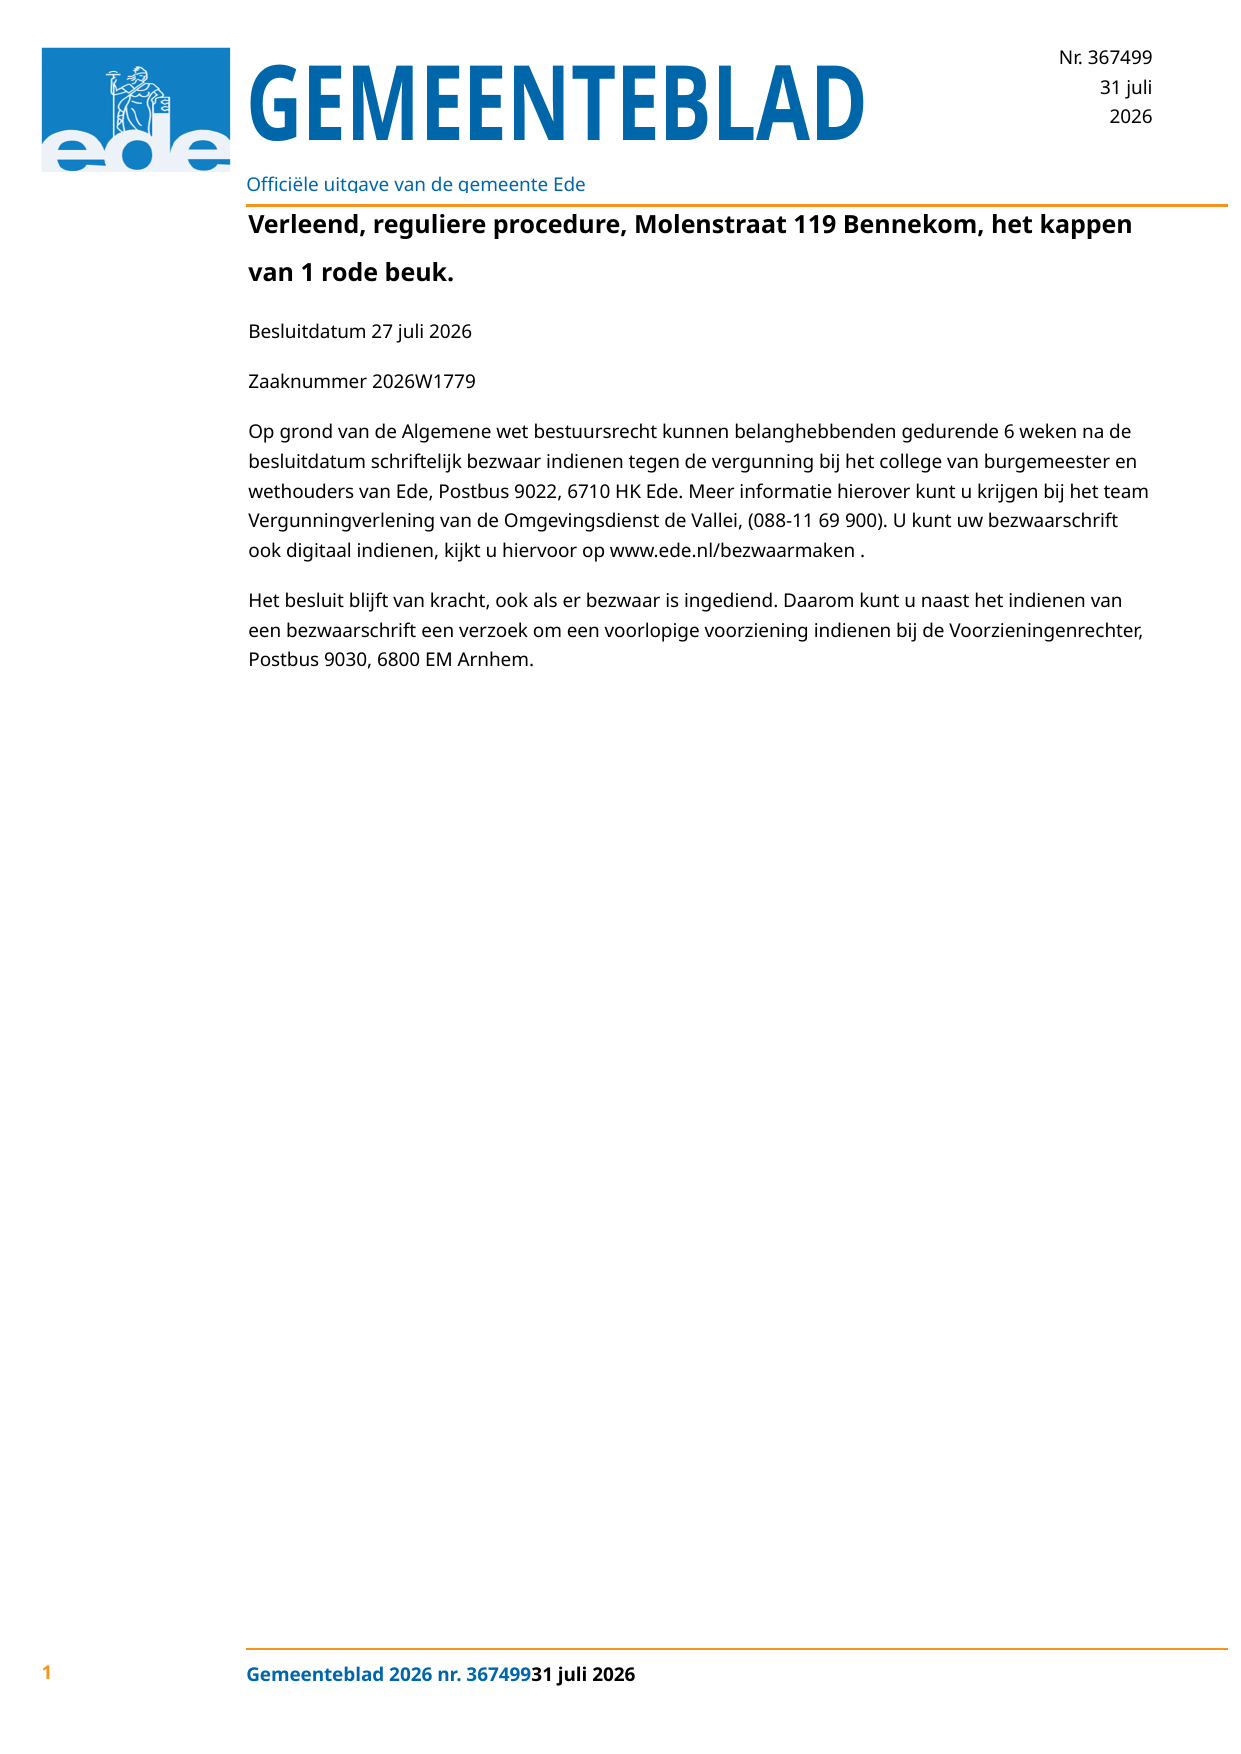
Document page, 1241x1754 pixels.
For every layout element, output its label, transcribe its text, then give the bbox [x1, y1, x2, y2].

text Besluitdatum 27 juli 2026 [248, 318, 1152, 344]
text Verleend, reguliere procedure, Molenstraat 119 Bennekom, het kappen van 1 rode beuk. [248, 207, 1152, 288]
text Het besluit blijft van kracht, ook als er bezwaar is ingediend. Daarom kunt u naast het indienen van een bezwaarschrift een verzoek om een voorlopige voorziening indienen bij de Voorzieningenrechter, Postbus 9030, 6800 EM Arnhem. [248, 587, 1152, 672]
picture [41, 47, 231, 172]
text Op grond van de Algemene wet bestuursrecht kunnen belanghebbenden gedurende 6 weken na de besluitdatum schriftelijk bezwaar indienen tegen de vergunning bij het college van burgemeester en wethouders van Ede, Postbus 9022, 6710 HK Ede. Meer informatie hierover kunt u krijgen bij het team Vergunningverlening van de Omgevingsdienst de Vallei, (088-11 69 900). U kunt uw bezwaarschrift ook digitaal indienen, kijkt u hiervoor op www.ede.nl/bezwaarmaken . [248, 419, 1152, 563]
text Zaaknummer 2026W1779 [248, 368, 1152, 394]
